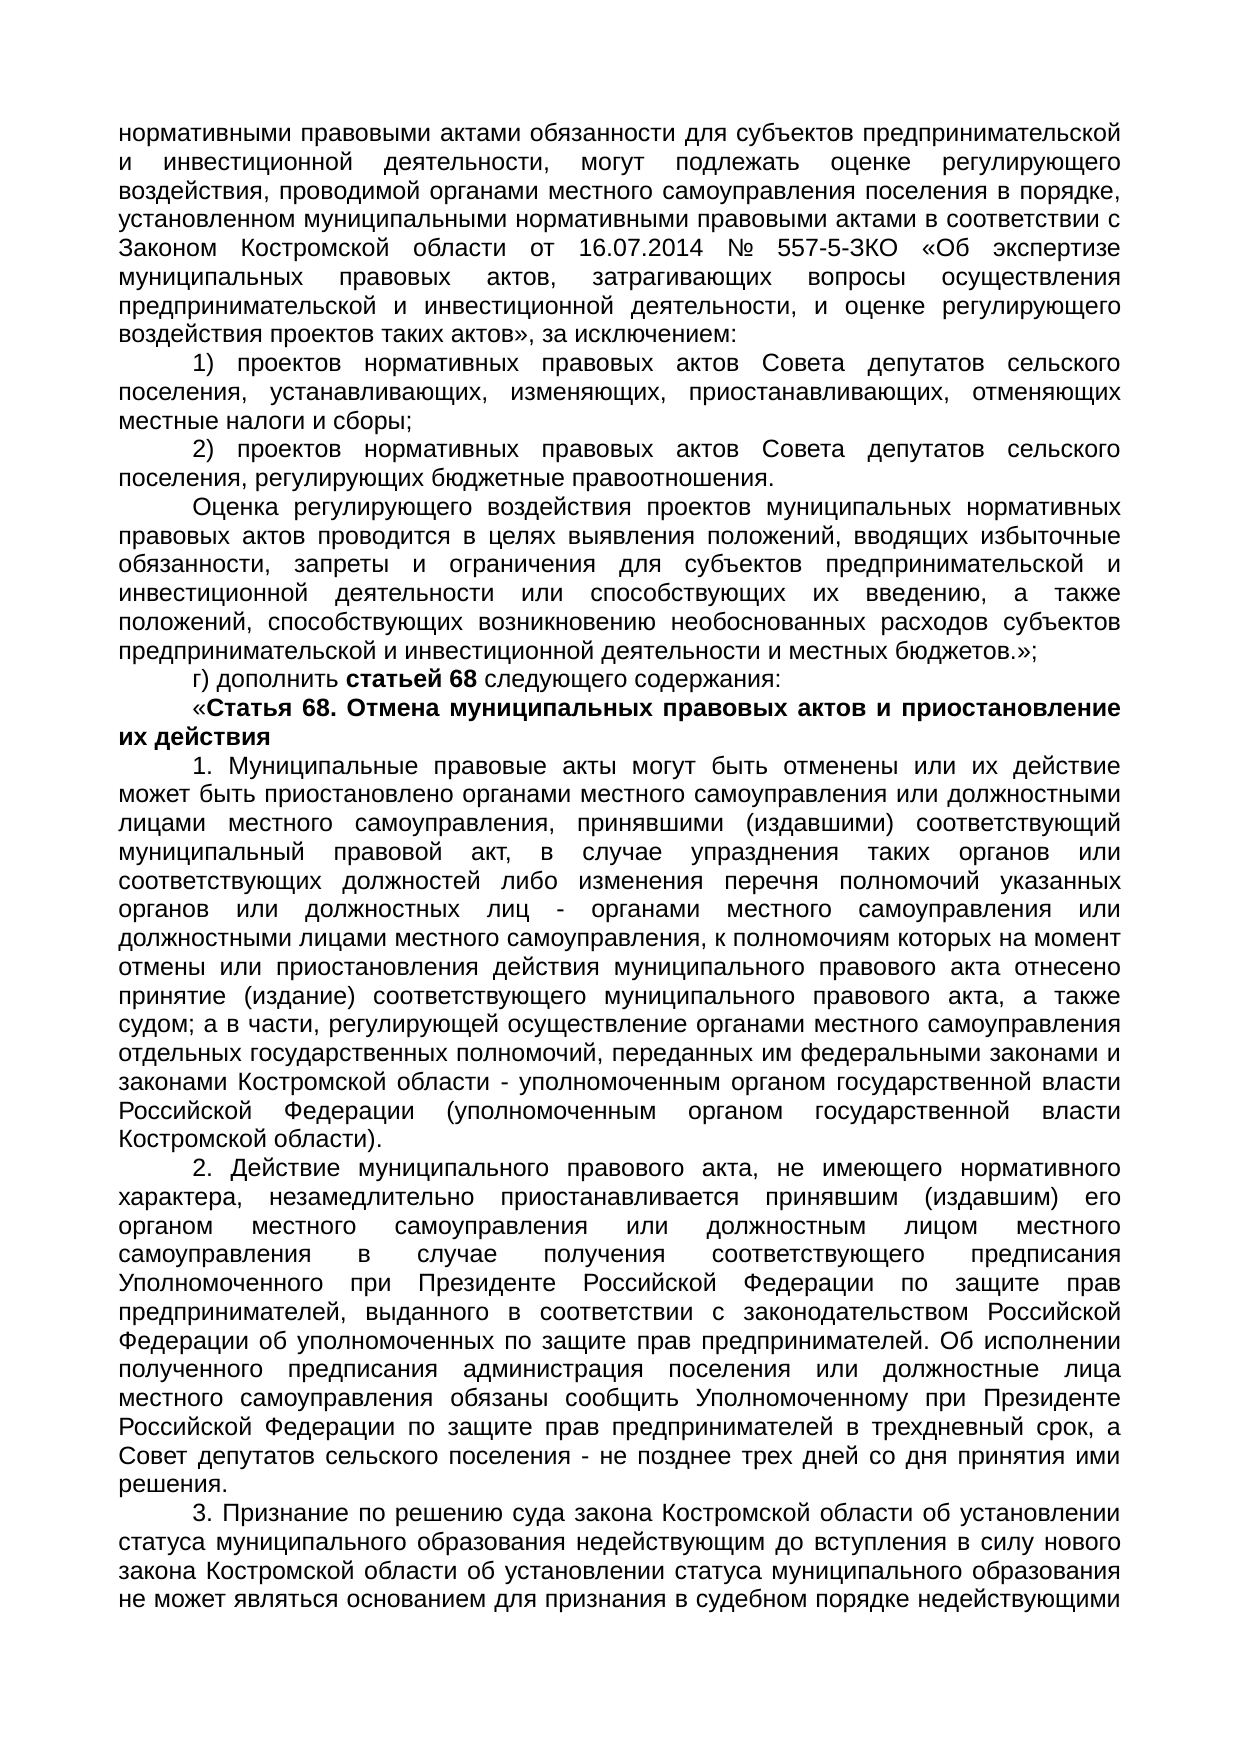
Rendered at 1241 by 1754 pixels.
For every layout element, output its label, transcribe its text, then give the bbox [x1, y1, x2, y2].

text 1. Муниципальные правовые акты могут быть отменены или их действие может быть приостановлено органами местного самоуправления или должностными лицами местного самоуправления, принявшими (издавшими) соответствующий муниципальный правовой акт, в случае упразднения таких органов или соответствующих должностей либо изменения перечня полномочий указанных органов или должностных лиц - органами местного самоуправления или должностными лицами местного самоуправления, к полномочиям которых на момент отмены или приостановления действия муниципального правового акта отнесено принятие (издание) соответствующего муниципального правового акта, а также судом; а в части, регулирующей осуществление органами местного самоуправления отдельных государственных полномочий, переданных им федеральными законами и законами Костромской области - уполномоченным органом государственной власти Российской Федерации (уполномоченным органом государственной власти Костромской области). [118, 751, 1122, 1153]
text 3. Признание по решению суда закона Костромской области об установлении статуса муниципального образования недействующим до вступления в силу нового закона Костромской области об установлении статуса муниципального образования не может являться основанием для признания в судебном порядке недействующими [118, 1498, 1122, 1613]
text Оценка регулирующего воздействия проектов муниципальных нормативных правовых актов проводится в целях выявления положений, вводящих избыточные обязанности, запреты и ограничения для субъектов предпринимательской и инвестиционной деятельности или способствующих их введению, а также положений, способствующих возникновению необоснованных расходов субъектов предпринимательской и инвестиционной деятельности и местных бюджетов.»; [118, 492, 1122, 664]
text 2. Действие муниципального правового акта, не имеющего нормативного характера, незамедлительно приостанавливается принявшим (издавшим) его органом местного самоуправления или должностным лицом местного самоуправления в случае получения соответствующего предписания Уполномоченного при Президенте Российской Федерации по защите прав предпринимателей, выданного в соответствии с законодательством Российской Федерации об уполномоченных по защите прав предпринимателей. Об исполнении полученного предписания администрация поселения или должностные лица местного самоуправления обязаны сообщить Уполномоченному при Президенте Российской Федерации по защите прав предпринимателей в трехдневный срок, а Совет депутатов сельского поселения - не позднее трех дней со дня принятия ими решения. [118, 1153, 1122, 1498]
text г) дополнить статьей 68 следующего содержания: [118, 664, 1122, 693]
text нормативными правовыми актами обязанности для субъектов предпринимательской и инвестиционной деятельности, могут подлежать оценке регулирующего воздействия, проводимой органами местного самоуправления поселения в порядке, установленном муниципальными нормативными правовыми актами в соответствии с Законом Костромской области от 16.07.2014 № 557-5-ЗКО «Об экспертизе муниципальных правовых актов, затрагивающих вопросы осуществления предпринимательской и инвестиционной деятельности, и оценке регулирующего воздействия проектов таких актов», за исключением: [118, 118, 1122, 348]
text 2) проектов нормативных правовых актов Совета депутатов сельского поселения, регулирующих бюджетные правоотношения. [118, 434, 1122, 492]
text 1) проектов нормативных правовых актов Совета депутатов сельского поселения, устанавливающих, изменяющих, приостанавливающих, отменяющих местные налоги и сборы; [118, 348, 1122, 434]
text «Статья 68. Отмена муниципальных правовых актов и приостановление их действия [118, 693, 1122, 751]
